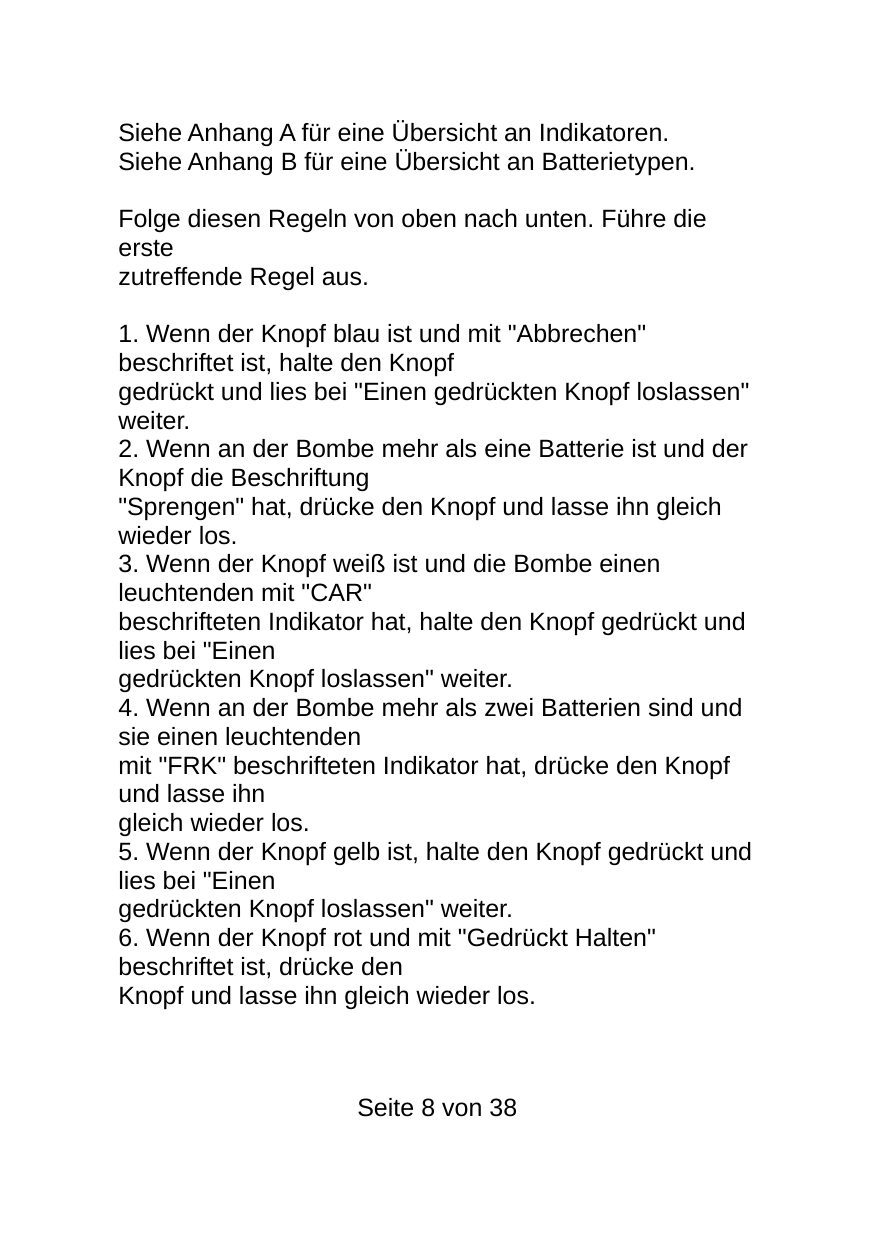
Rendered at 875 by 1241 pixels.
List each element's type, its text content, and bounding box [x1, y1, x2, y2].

text 3. Wenn der Knopf weiß ist und die Bombe einen leuchtenden mit "CAR" [118, 549, 756, 607]
text Folge diesen Regeln von oben nach unten. Führe die erste [118, 204, 756, 262]
text zutreffende Regel aus. [118, 262, 756, 291]
text gedrückt und lies bei "Einen gedrückten Knopf loslassen" weiter. [118, 377, 756, 434]
text Knopf und lasse ihn gleich wieder los. [118, 981, 756, 1009]
text mit "FRK" beschrifteten Indikator hat, drücke den Knopf und lasse ihn [118, 751, 756, 808]
text gleich wieder los. [118, 808, 756, 837]
text 2. Wenn an der Bombe mehr als eine Batterie ist und der Knopf die Beschriftung [118, 434, 756, 492]
text gedrückten Knopf loslassen" weiter. [118, 664, 756, 693]
text 5. Wenn der Knopf gelb ist, halte den Knopf gedrückt und lies bei "Einen [118, 837, 756, 894]
text 4. Wenn an der Bombe mehr als zwei Batterien sind und sie einen leuchtenden [118, 693, 756, 751]
text Siehe Anhang B für eine Übersicht an Batterietypen. [118, 147, 756, 176]
text gedrückten Knopf loslassen" weiter. [118, 894, 756, 923]
text "Sprengen" hat, drücke den Knopf und lasse ihn gleich wieder los. [118, 492, 756, 549]
text 6. Wenn der Knopf rot und mit "Gedrückt Halten" beschriftet ist, drücke den [118, 923, 756, 981]
text Siehe Anhang A für eine Übersicht an Indikatoren. [118, 118, 756, 147]
text 1. Wenn der Knopf blau ist und mit "Abbrechen" beschriftet ist, halte den Knopf [118, 319, 756, 377]
text beschrifteten Indikator hat, halte den Knopf gedrückt und lies bei "Einen [118, 607, 756, 664]
